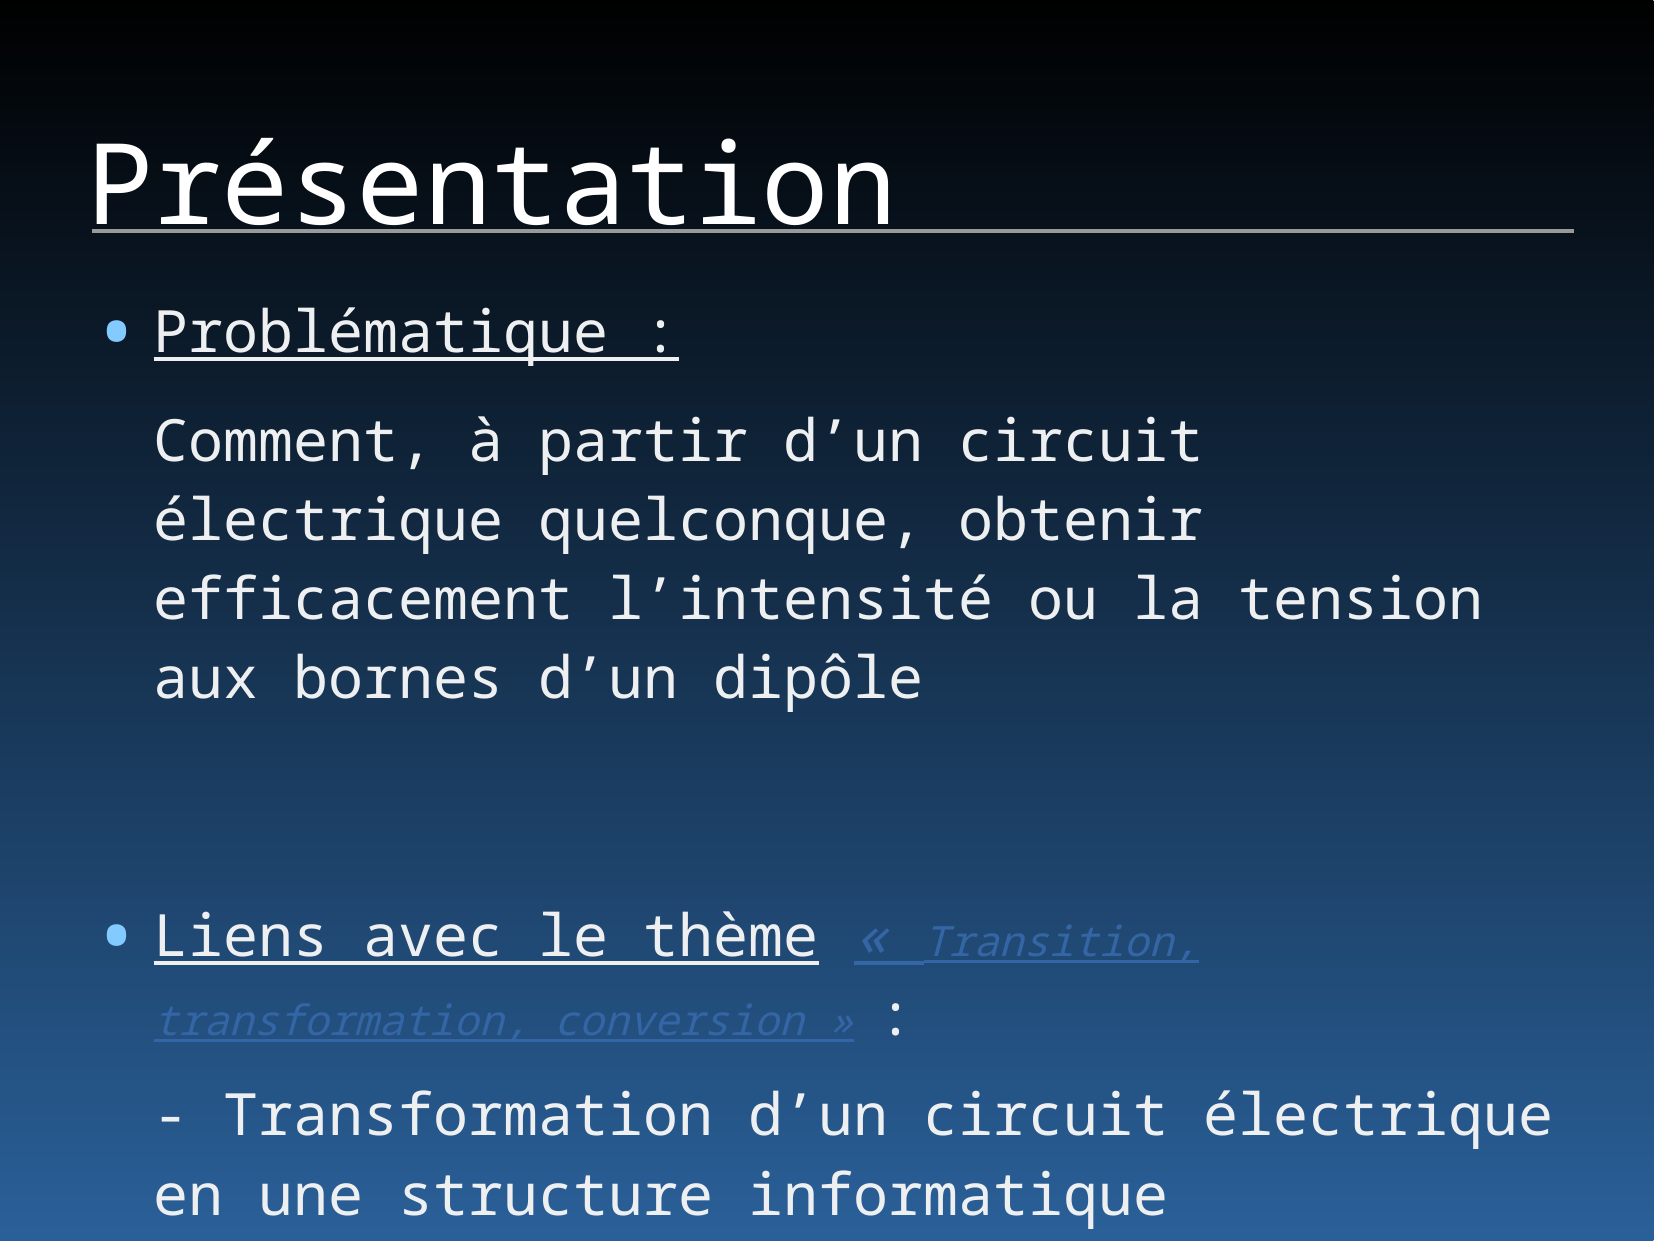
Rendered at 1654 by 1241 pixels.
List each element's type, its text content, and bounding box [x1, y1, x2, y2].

title Présentation [86, 103, 1576, 258]
list Problématique : Comment, à partir d’un circuit électrique quelconque, obtenir efficacement l’intensité ou la tension aux bornes d’un dipôle Liens avec le thème « Transition, transformation, conversion » : - Transformation d’un circuit électrique en une structure informatique - Transition numérique [82, 290, 1571, 1226]
